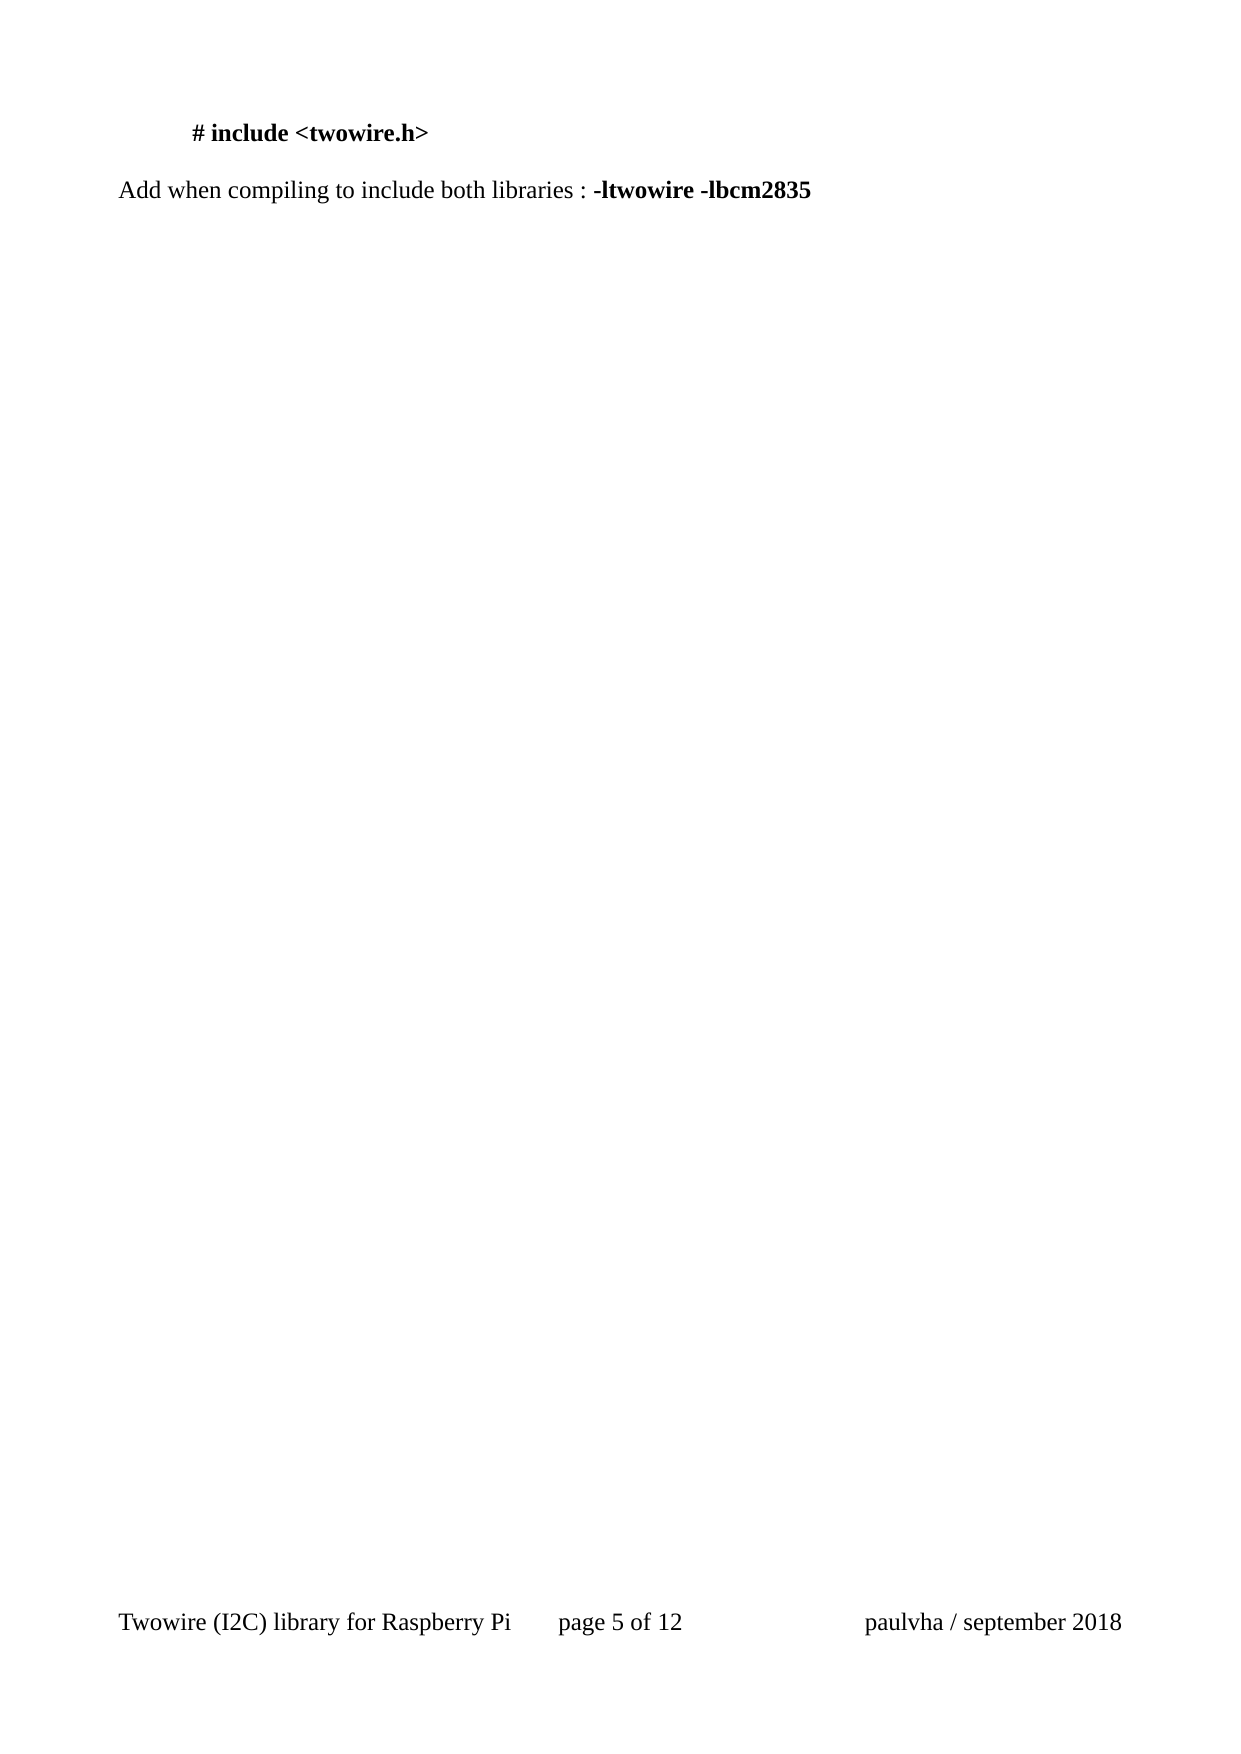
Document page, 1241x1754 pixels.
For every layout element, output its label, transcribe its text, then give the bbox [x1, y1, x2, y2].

text Add when compiling to include both libraries : -ltwowire -lbcm2835 [118, 176, 1122, 204]
text # include <twowire.h> [118, 118, 1122, 147]
